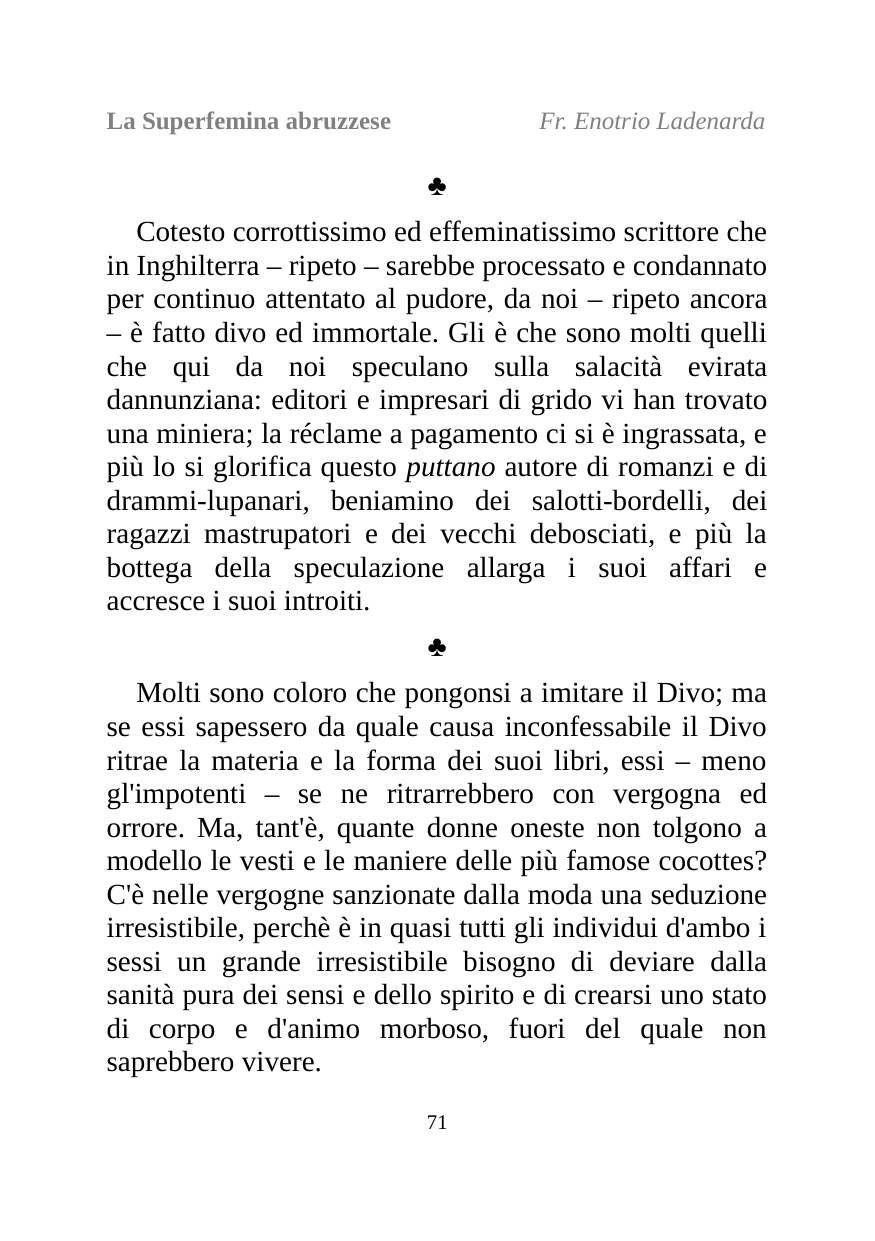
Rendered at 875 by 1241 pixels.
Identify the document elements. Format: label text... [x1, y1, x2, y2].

text Cotesto corrottissimo ed effeminatissimo scrittore che in Inghilterra – ripeto – sarebbe processato e condannato per continuo attentato al pudore, da noi – ripeto ancora – è fatto divo ed immortale. Gli è che sono molti quelli che qui da noi speculano sulla salacità evirata dannunziana: editori e impresari di grido vi han trovato una miniera; la réclame a pagamento ci si è ingrassata, e più lo si glorifica questo puttano autore di romanzi e di drammi-lupanari, beniamino dei salotti-bordelli, dei ragazzi mastrupatori e dei vecchi debosciati, e più la bottega della speculazione allarga i suoi affari e accresce i suoi introiti. [106, 214, 768, 617]
text ♣ [106, 168, 768, 202]
text ♣ [106, 629, 768, 663]
text Molti sono coloro che pongonsi a imitare il Divo; ma se essi sapessero da quale causa inconfessabile il Divo ritrae la materia e la forma dei suoi libri, essi – meno gl'impotenti – se ne ritrarrebbero con vergogna ed orrore. Ma, tant'è, quante donne oneste non tolgono a modello le vesti e le maniere delle più famose cocottes? C'è nelle vergogne sanzionate dalla moda una seduzione irresistibile, perchè è in quasi tutti gli individui d'ambo i sessi un grande irresistibile bisogno di deviare dalla sanità pura dei sensi e dello spirito e di crearsi uno stato di corpo e d'animo morboso, fuori del quale non saprebbero vivere. [106, 676, 768, 1078]
